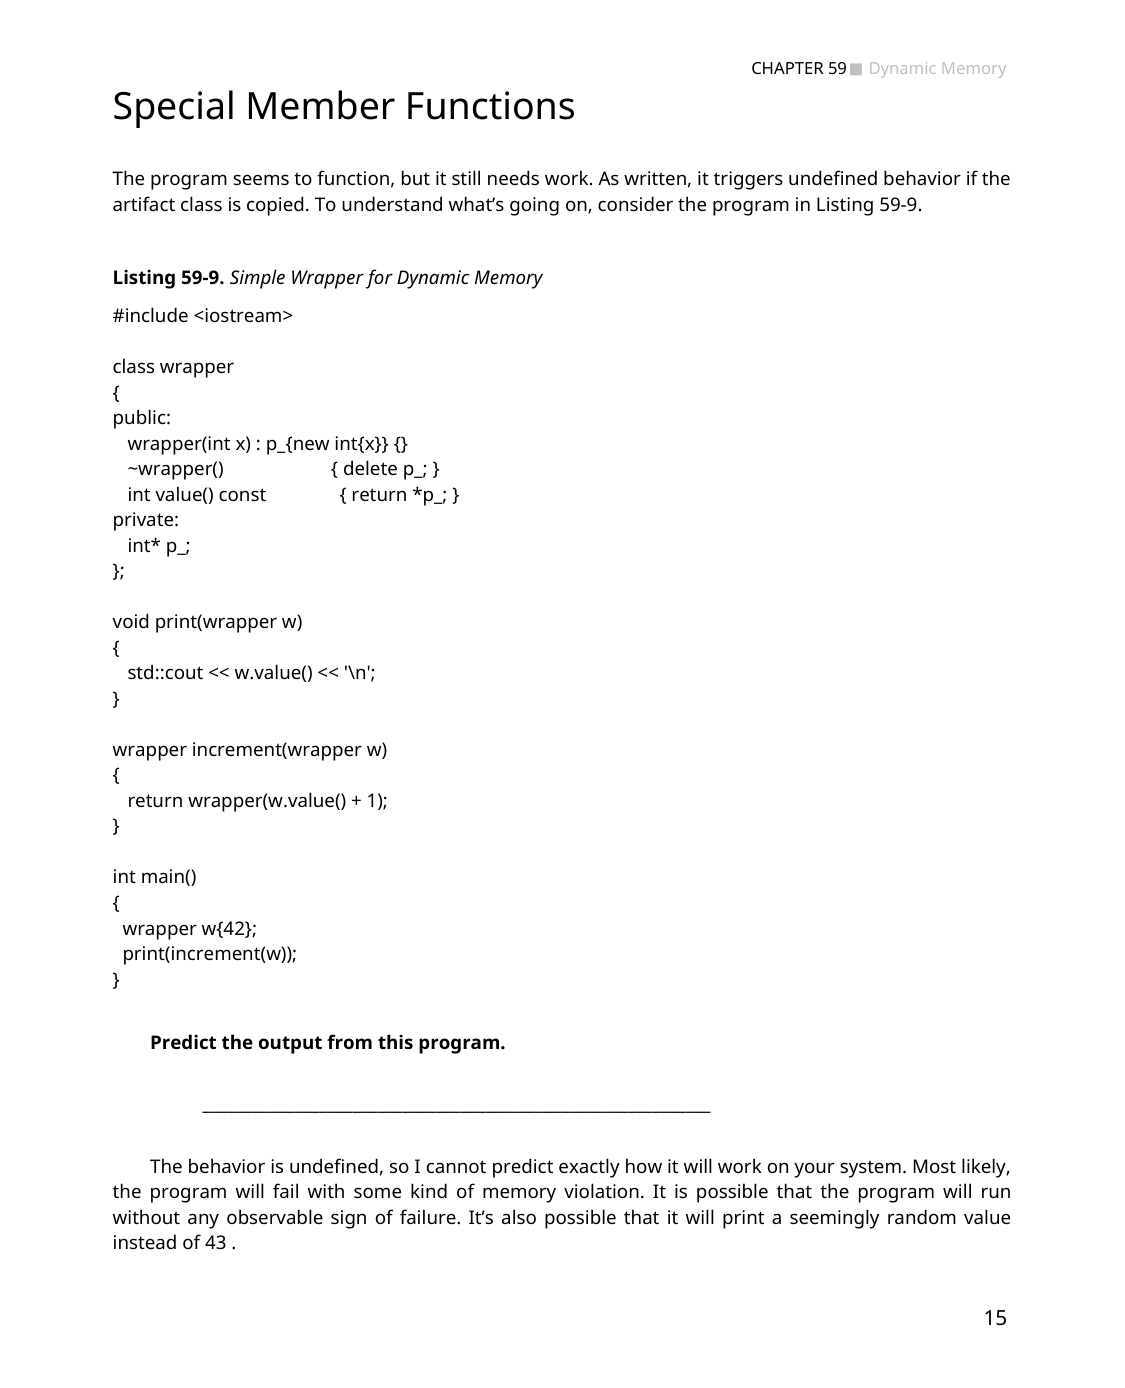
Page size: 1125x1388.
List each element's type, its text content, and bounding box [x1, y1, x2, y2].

text { [112, 379, 1012, 404]
text The program seems to function, but it still needs work. As written, it triggers undefined behavior if the artifact class is copied. To understand what’s going on, consider the program in Listing 59-9. [112, 165, 1012, 216]
text void print(wrapper w) [112, 609, 1012, 634]
text } [112, 813, 1012, 838]
text }; [112, 558, 1012, 583]
text wrapper w{42}; [112, 915, 1012, 940]
subtitle Special Member Functions [112, 79, 1012, 130]
text The behavior is undefined, so I cannot predict exactly how it will work on your system. Most likely, the program will fail with some kind of memory violation. It is possible that the program will run without any observable sign of failure. It’s also possible that it will print a seemingly random value instead of 43 . [112, 1153, 1012, 1255]
text public: [112, 404, 1012, 430]
text std::cout << w.value() << '\n'; [112, 660, 1012, 685]
text { [112, 634, 1012, 660]
text int value() const { return *p_; } [112, 481, 1012, 507]
text int main() [112, 864, 1012, 889]
text Predict the output from this program. [112, 1029, 1012, 1054]
text int* p_; [112, 532, 1012, 558]
text Listing 59-9. Simple Wrapper for Dynamic Memory [112, 264, 1012, 290]
text { [112, 889, 1012, 915]
text wrapper(int x) : p_{new int{x}} {} [112, 430, 1012, 456]
list _____________________________________________________________ [202, 1090, 1012, 1115]
text } [112, 966, 1012, 991]
text { [112, 762, 1012, 787]
text return wrapper(w.value() + 1); [112, 787, 1012, 813]
text ~wrapper() { delete p_; } [112, 456, 1012, 481]
text wrapper increment(wrapper w) [112, 736, 1012, 762]
text #include <iostream> [112, 302, 1012, 328]
text class wrapper [112, 353, 1012, 379]
text private: [112, 507, 1012, 532]
text } [112, 685, 1012, 711]
text print(increment(w)); [112, 940, 1012, 966]
